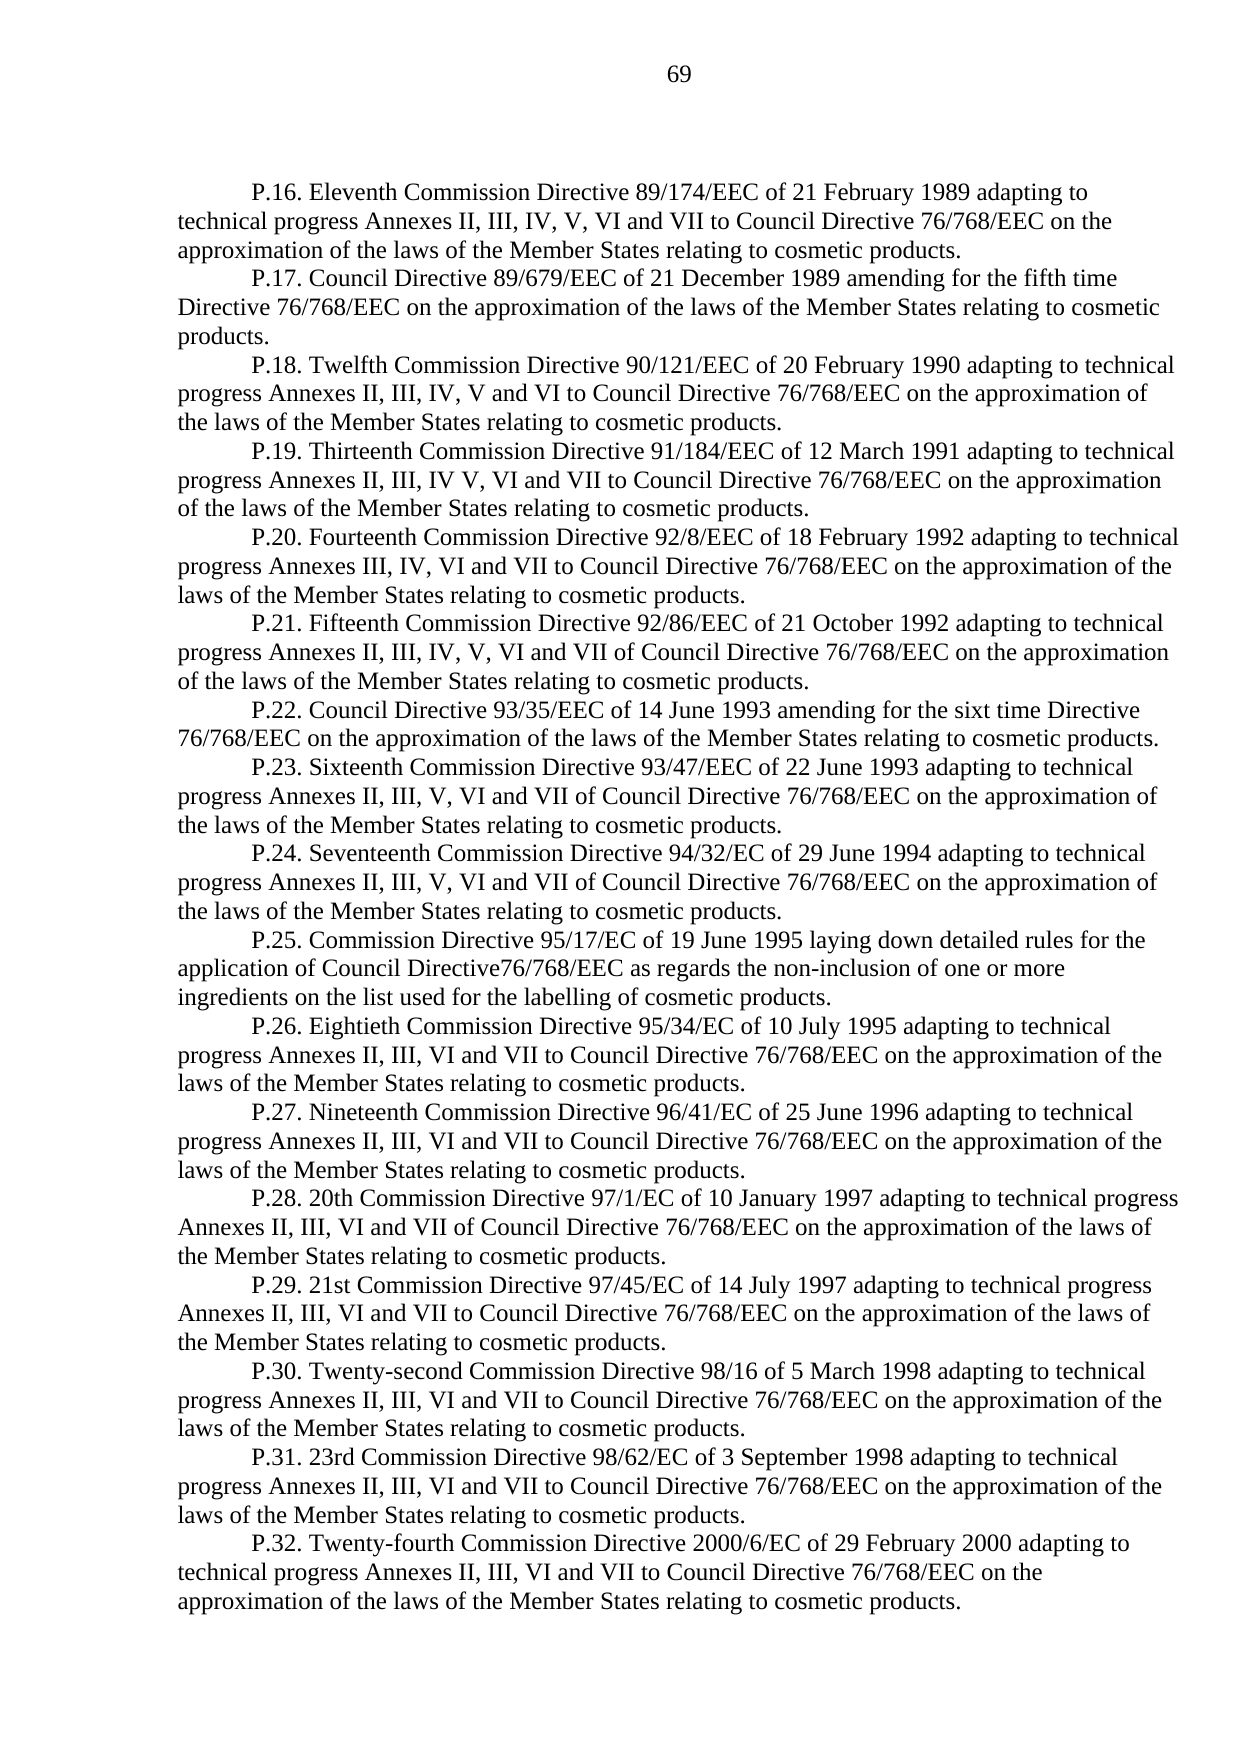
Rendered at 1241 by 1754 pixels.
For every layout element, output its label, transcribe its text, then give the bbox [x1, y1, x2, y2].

text P.17. Council Directive 89/679/EEC of 21 December 1989 amending for the fifth time Directive 76/768/EEC on the approximation of the laws of the Member States relating to cosmetic products. [177, 263, 1181, 350]
text P.25. Commission Directive 95/17/EC of 19 June 1995 laying down detailed rules for the application of Council Directive76/768/EEC as regards the non-inclusion of one or more ingredients on the list used for the labelling of cosmetic products. [177, 925, 1181, 1011]
text P.20. Fourteenth Commission Directive 92/8/EEC of 18 February 1992 adapting to technical progress Annexes III, IV, VI and VII to Council Directive 76/768/EEC on the approximation of the laws of the Member States relating to cosmetic products. [177, 522, 1181, 608]
text P.26. Eightieth Commission Directive 95/34/EC of 10 July 1995 adapting to technical progress Annexes II, III, VI and VII to Council Directive 76/768/EEC on the approximation of the laws of the Member States relating to cosmetic products. [177, 1011, 1181, 1097]
text P.21. Fifteenth Commission Directive 92/86/EEC of 21 October 1992 adapting to technical progress Annexes II, III, IV, V, VI and VII of Council Directive 76/768/EEC on the approximation of the laws of the Member States relating to cosmetic products. [177, 608, 1181, 695]
text P.28. 20th Commission Directive 97/1/EC of 10 January 1997 adapting to technical progress Annexes II, III, VI and VII of Council Directive 76/768/EEC on the approximation of the laws of the Member States relating to cosmetic products. [177, 1183, 1181, 1270]
text P.23. Sixteenth Commission Directive 93/47/EEC of 22 June 1993 adapting to technical progress Annexes II, III, V, VI and VII of Council Directive 76/768/EEC on the approximation of the laws of the Member States relating to cosmetic products. [177, 752, 1181, 838]
text P.19. Thirteenth Commission Directive 91/184/EEC of 12 March 1991 adapting to technical progress Annexes II, III, IV V, VI and VII to Council Directive 76/768/EEC on the approximation of the laws of the Member States relating to cosmetic products. [177, 436, 1181, 522]
text P.16. Eleventh Commission Directive 89/174/EEC of 21 February 1989 adapting to technical progress Annexes II, III, IV, V, VI and VII to Council Directive 76/768/EEC on the approximation of the laws of the Member States relating to cosmetic products. [177, 177, 1181, 263]
text P.29. 21st Commission Directive 97/45/EC of 14 July 1997 adapting to technical progress Annexes II, III, VI and VII to Council Directive 76/768/EEC on the approximation of the laws of the Member States relating to cosmetic products. [177, 1270, 1181, 1356]
text P.18. Twelfth Commission Directive 90/121/EEC of 20 February 1990 adapting to technical progress Annexes II, III, IV, V and VI to Council Directive 76/768/EEC on the approximation of the laws of the Member States relating to cosmetic products. [177, 350, 1181, 436]
text P.27. Nineteenth Commission Directive 96/41/EC of 25 June 1996 adapting to technical progress Annexes II, III, VI and VII to Council Directive 76/768/EEC on the approximation of the laws of the Member States relating to cosmetic products. [177, 1097, 1181, 1183]
text P.32. Twenty-fourth Commission Directive 2000/6/EC of 29 February 2000 adapting to technical progress Annexes II, III, VI and VII to Council Directive 76/768/EEC on the approximation of the laws of the Member States relating to cosmetic products. [177, 1528, 1181, 1615]
text P.30. Twenty-second Commission Directive 98/16 of 5 March 1998 adapting to technical progress Annexes II, III, VI and VII to Council Directive 76/768/EEC on the approximation of the laws of the Member States relating to cosmetic products. [177, 1356, 1181, 1442]
text P.31. 23rd Commission Directive 98/62/EC of 3 September 1998 adapting to technical progress Annexes II, III, VI and VII to Council Directive 76/768/EEC on the approximation of the laws of the Member States relating to cosmetic products. [177, 1442, 1181, 1528]
text P.24. Seventeenth Commission Directive 94/32/EC of 29 June 1994 adapting to technical progress Annexes II, III, V, VI and VII of Council Directive 76/768/EEC on the approximation of the laws of the Member States relating to cosmetic products. [177, 838, 1181, 925]
text P.22. Council Directive 93/35/EEC of 14 June 1993 amending for the sixt time Directive 76/768/EEC on the approximation of the laws of the Member States relating to cosmetic products. [177, 695, 1181, 752]
